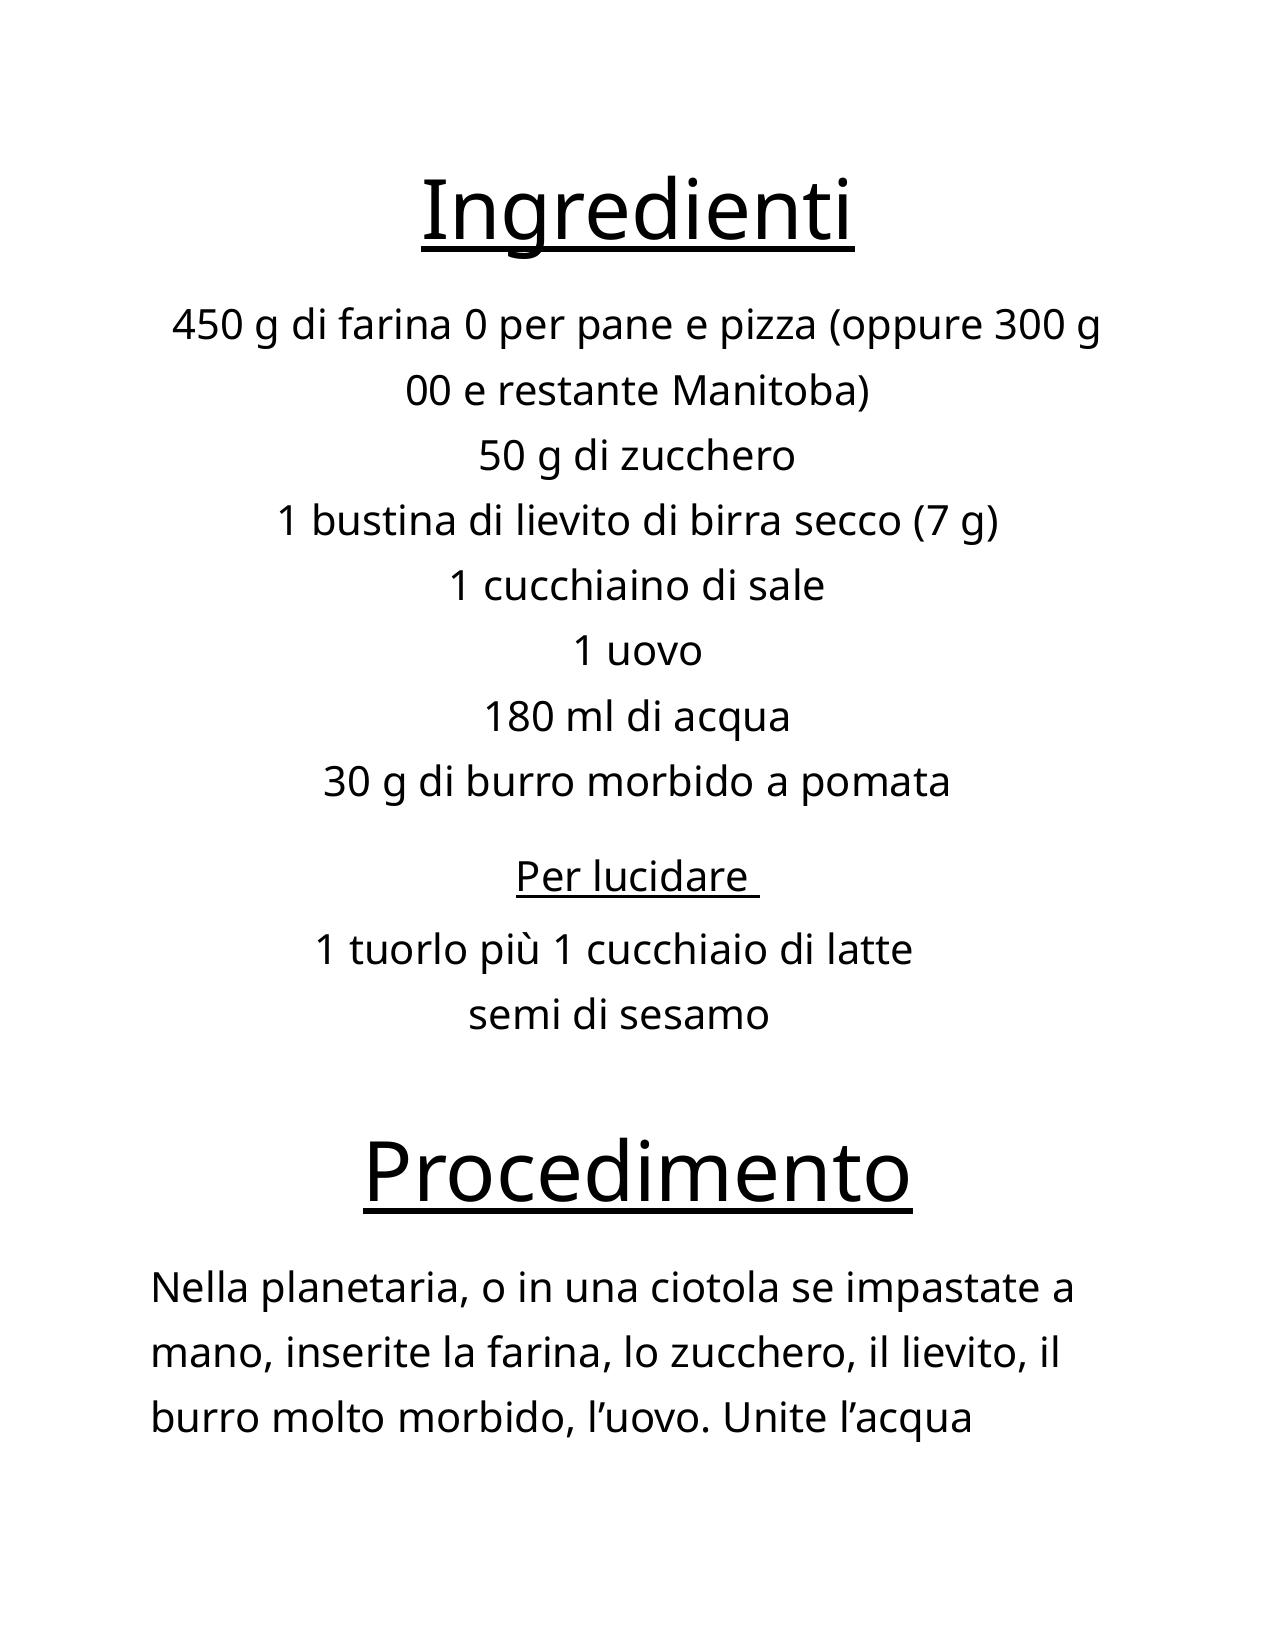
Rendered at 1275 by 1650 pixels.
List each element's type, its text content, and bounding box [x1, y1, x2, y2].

text Per lucidare [150, 847, 1125, 904]
text Nella planetaria, o in una ciotola se impastate a mano, inserite la farina, lo zucchero, il lievito, il burro molto morbido, l’uovo. Unite l’acqua [150, 1258, 1125, 1445]
text 450 g di farina 0 per pane e pizza (oppure 300 g 00 e restante Manitoba) 50 g di zucchero 1 bustina di lievito di birra secco (7 g) 1 cucchiaino di sale 1 uovo 180 ml di acqua 30 g di burro morbido a pomata [150, 295, 1125, 808]
text Ingredienti [150, 150, 1125, 263]
text 1 tuorlo più 1 cucchiaio di latte [150, 920, 1089, 977]
text Procedimento [150, 1113, 1125, 1226]
text semi di sesamo [150, 985, 1089, 1042]
